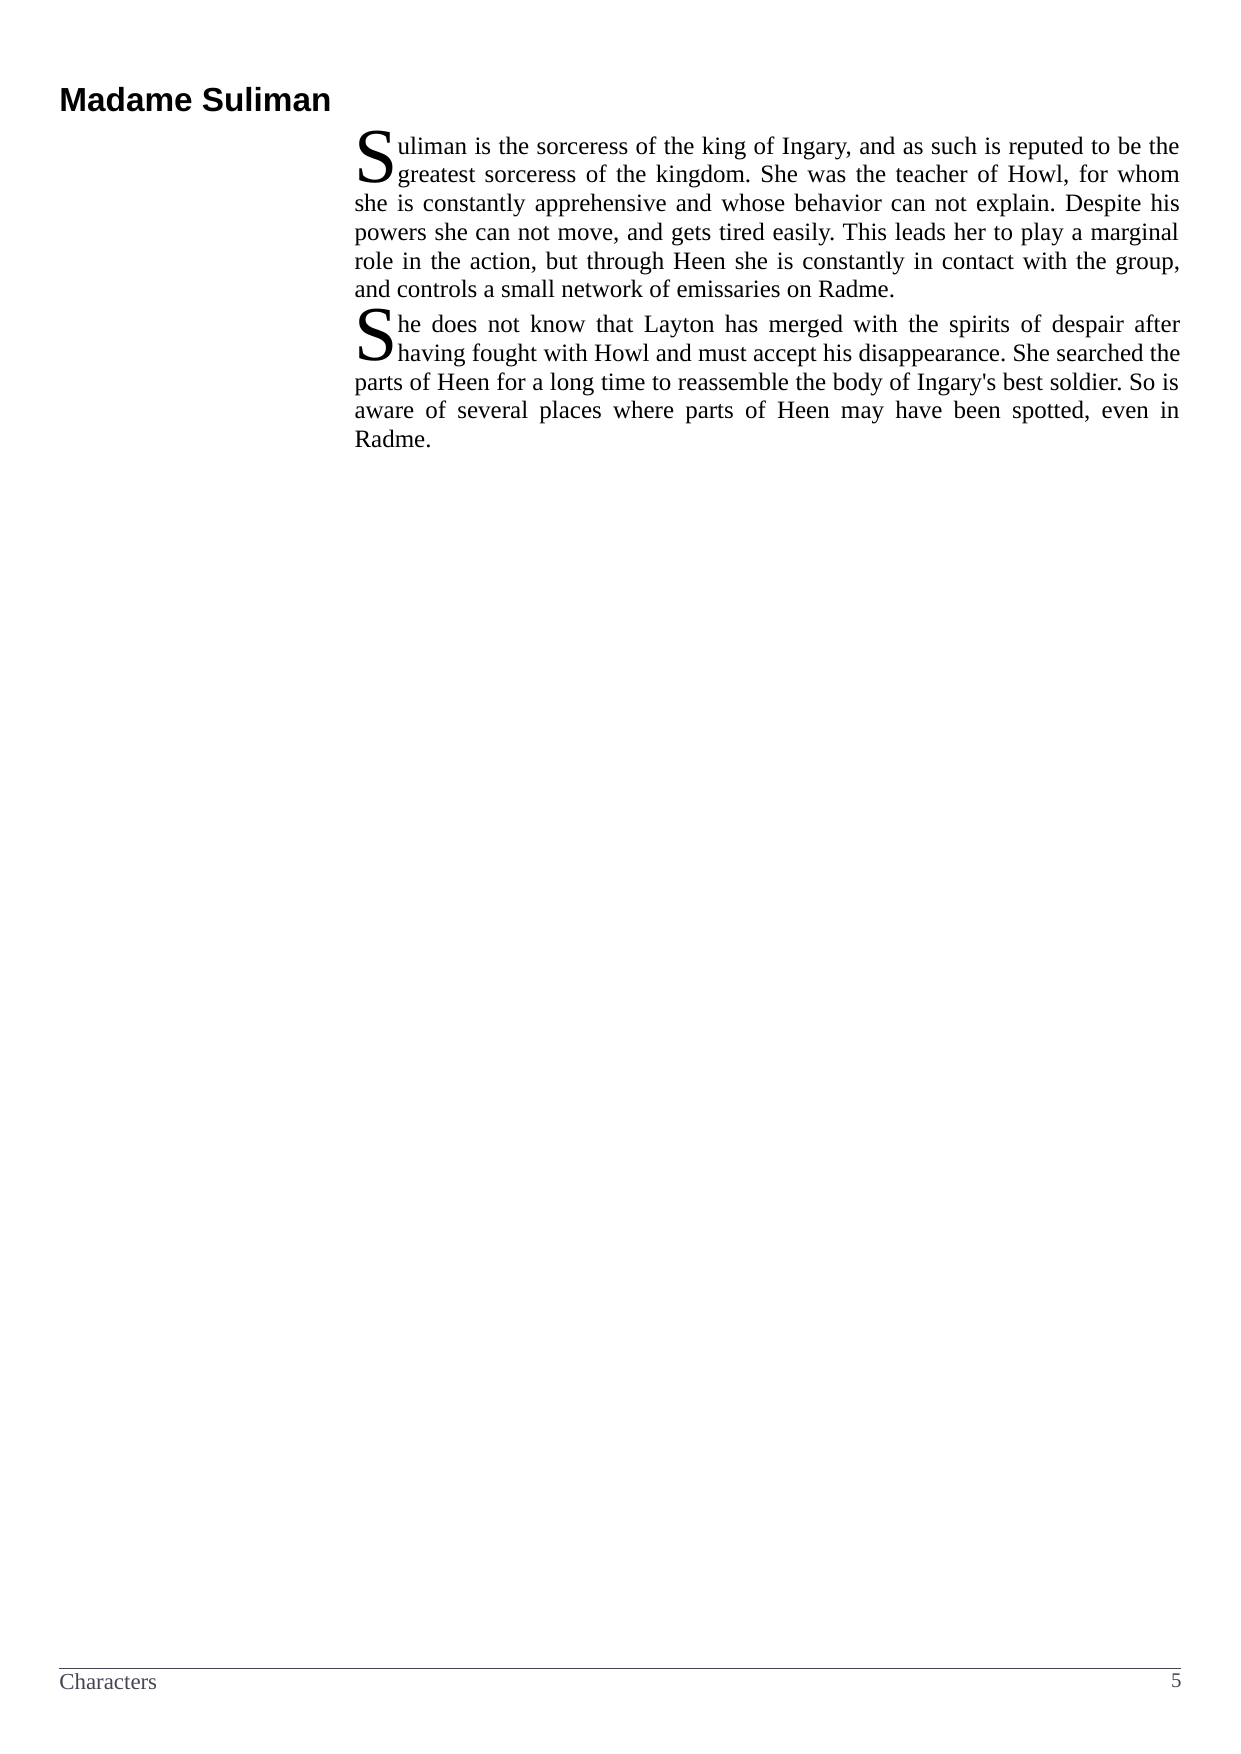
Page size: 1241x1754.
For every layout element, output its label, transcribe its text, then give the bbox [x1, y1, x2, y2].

text She does not know that Layton has merged with the spirits of despair after having fought with Howl and must accept his disappearance. She searched the parts of Heen for a long time to reassemble the body of Ingary's best soldier. So is aware of several places where parts of Heen may have been spotted, even in Radme. [59, 309, 1181, 453]
text Suliman is the sorceress of the king of Ingary, and as such is reputed to be the greatest sorceress of the kingdom. She was the teacher of Howl, for whom she is constantly apprehensive and whose behavior can not explain. Despite his powers she can not move, and gets tired easily. This leads her to play a marginal role in the action, but through Heen she is constantly in contact with the group, and controls a small network of emissaries on Radme. [59, 131, 1181, 303]
subtitle Madame Suliman [59, 80, 1181, 118]
